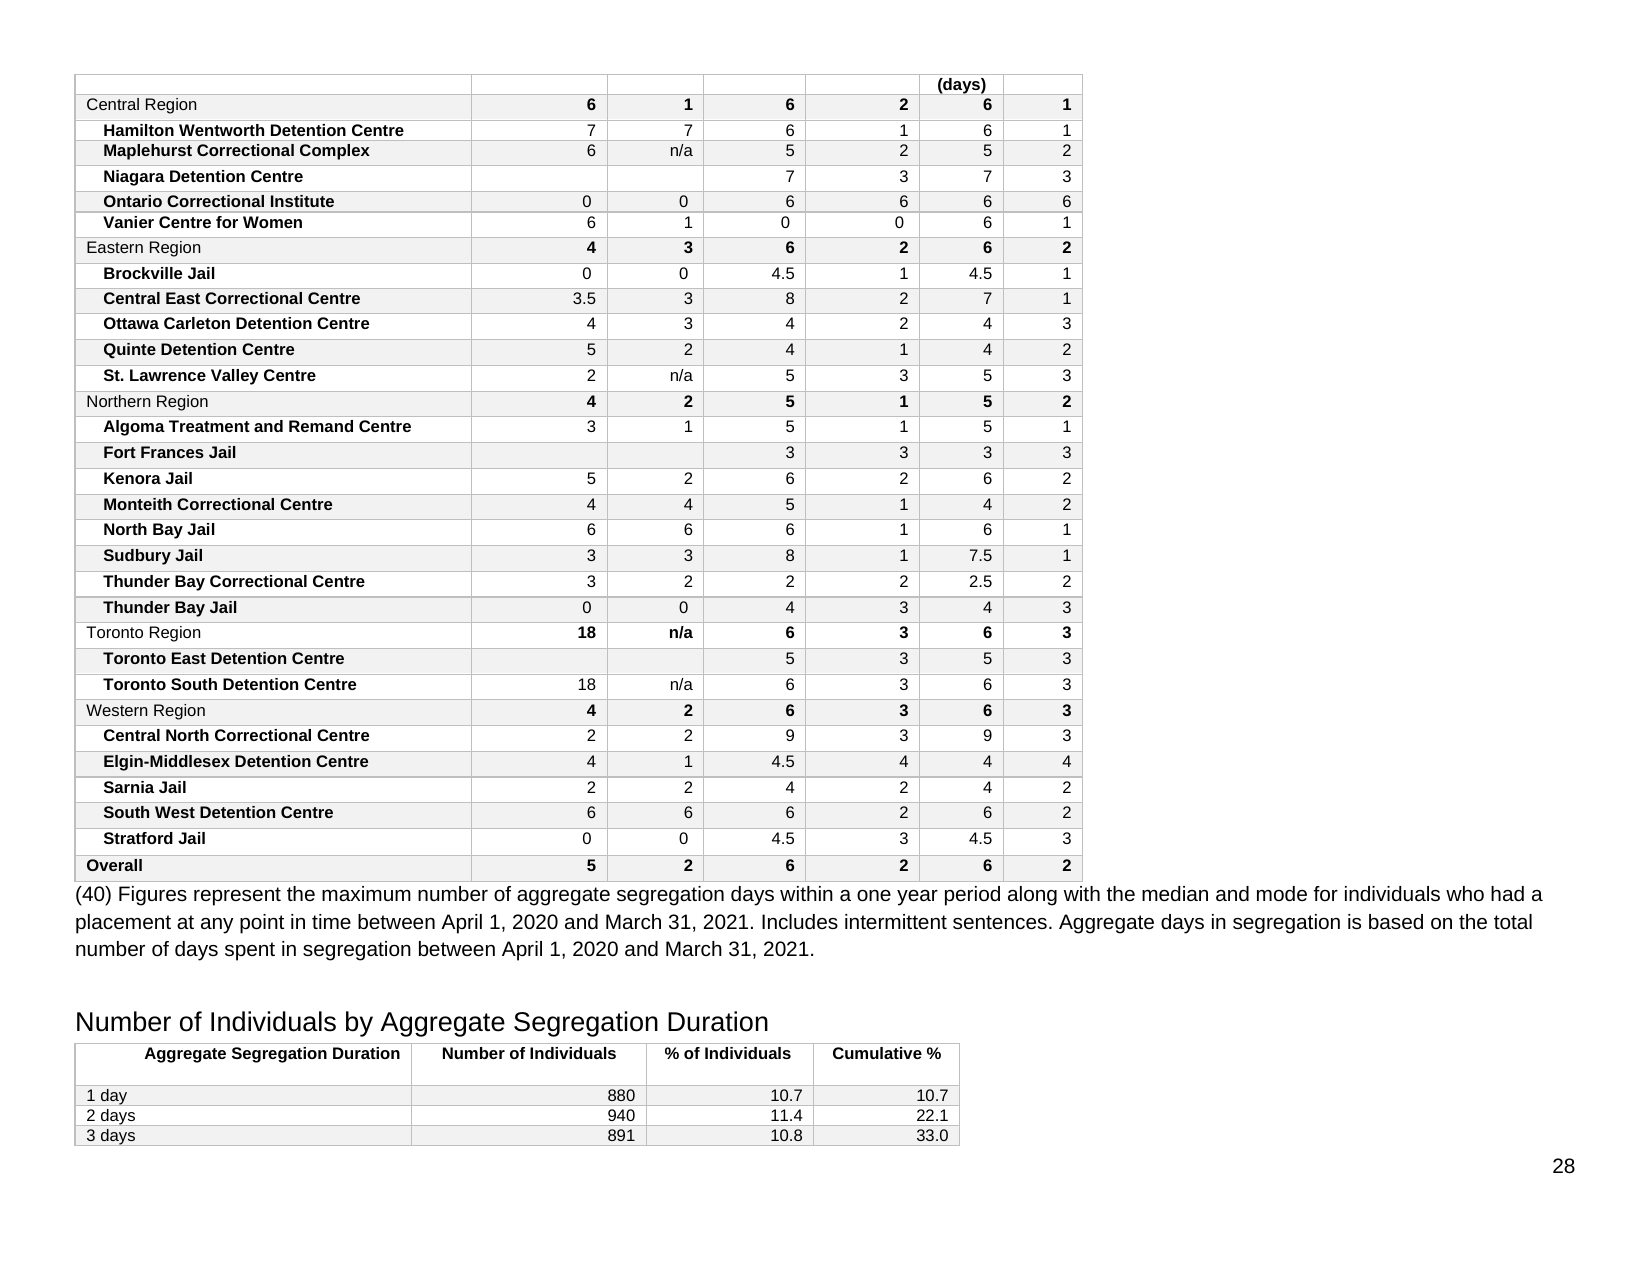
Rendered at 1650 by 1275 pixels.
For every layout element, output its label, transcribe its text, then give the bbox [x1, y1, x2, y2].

table_cell 0 [608, 598, 703, 622]
table_cell 1 [1004, 417, 1082, 442]
table_cell 4.5 [920, 829, 1003, 854]
table_cell Thunder Bay Jail [76, 598, 471, 622]
table_cell 6 [1004, 192, 1082, 211]
table_cell 2 [1004, 340, 1082, 365]
table_cell 4 [472, 752, 607, 776]
table_cell 6 [920, 520, 1003, 545]
table_cell 2 [1004, 778, 1082, 802]
table_cell Western Region [76, 700, 471, 725]
table_header [704, 75, 805, 94]
table_cell 1 [1004, 213, 1082, 237]
table_cell 1 [1004, 121, 1082, 140]
table_cell [608, 166, 703, 191]
table_cell 5 [704, 141, 805, 165]
table_cell 1 [1004, 546, 1082, 571]
table_cell 3 [1004, 166, 1082, 191]
table_cell 6 [704, 856, 805, 881]
table_cell 4 [472, 238, 607, 263]
table_cell 891 [412, 1126, 646, 1145]
table_cell 2 [608, 572, 703, 596]
table_cell 5 [920, 141, 1003, 165]
table_cell 22.1 [814, 1106, 959, 1125]
table_cell 4 [472, 495, 607, 519]
table_cell 1 day [76, 1086, 411, 1105]
table_cell 6 [704, 192, 805, 211]
table_cell 5 [920, 417, 1003, 442]
table_cell 8 [704, 546, 805, 571]
table_header [76, 75, 471, 94]
table_cell 1 [608, 417, 703, 442]
table_cell 2.5 [920, 572, 1003, 596]
table_cell 1 [608, 213, 703, 237]
table_cell 5 [920, 366, 1003, 391]
table_cell 1 [608, 752, 703, 776]
table_cell 2 [608, 340, 703, 365]
table_cell [608, 649, 703, 673]
table_cell 6 [920, 192, 1003, 211]
table_cell 2 [806, 289, 919, 313]
table_cell 0 [472, 264, 607, 288]
table_cell 1 [806, 495, 919, 519]
table_cell Sarnia Jail [76, 778, 471, 802]
table_cell 5 [472, 856, 607, 881]
table_cell 1 [1004, 520, 1082, 545]
table_cell 2 [1004, 469, 1082, 493]
table_cell 18 [472, 675, 607, 699]
table_cell Stratford Jail [76, 829, 471, 854]
table_cell 2 [806, 141, 919, 165]
table_cell 4 [1004, 752, 1082, 776]
table_cell 3 [608, 314, 703, 339]
table_cell 2 [1004, 495, 1082, 519]
table_cell 7 [704, 166, 805, 191]
table_cell 3 [1004, 675, 1082, 699]
table_cell 3 [1004, 700, 1082, 725]
table_cell Maplehurst Correctional Complex [76, 141, 471, 165]
table_cell 2 [608, 469, 703, 493]
table_cell 6 [920, 623, 1003, 648]
table_cell Eastern Region [76, 238, 471, 263]
table_cell 0 [472, 598, 607, 622]
table_cell 2 [608, 700, 703, 725]
table_cell 6 [920, 213, 1003, 237]
table_cell 3 [806, 726, 919, 751]
table_cell 2 days [76, 1106, 411, 1125]
table_cell 0 [608, 829, 703, 854]
table_cell 1 [806, 121, 919, 140]
table_header [806, 75, 919, 94]
table_cell 6 [472, 213, 607, 237]
table_cell 0 [608, 264, 703, 288]
table_cell 10.7 [647, 1086, 813, 1105]
table_cell 0 [608, 192, 703, 211]
table_cell 5 [472, 469, 607, 493]
table_cell Fort Frances Jail [76, 443, 471, 468]
table_cell 3.5 [472, 289, 607, 313]
table_cell Central North Correctional Centre [76, 726, 471, 751]
table_header [608, 75, 703, 94]
table_cell 4 [472, 314, 607, 339]
table_cell 2 [1004, 856, 1082, 881]
table_cell 3 [806, 829, 919, 854]
table_cell Niagara Detention Centre [76, 166, 471, 191]
table_cell 6 [920, 675, 1003, 699]
table_cell 3 [472, 417, 607, 442]
table_cell 3 [1004, 726, 1082, 751]
table_cell 7.5 [920, 546, 1003, 571]
table_cell 3 [608, 546, 703, 571]
table_cell Elgin-Middlesex Detention Centre [76, 752, 471, 776]
table_cell 4 [704, 340, 805, 365]
table_cell Central Region [76, 95, 471, 119]
table_cell 4.5 [920, 264, 1003, 288]
table_cell 7 [920, 166, 1003, 191]
table_cell 6 [920, 238, 1003, 263]
table_cell 6 [920, 803, 1003, 828]
table_cell St. Lawrence Valley Centre [76, 366, 471, 391]
table_cell 2 [806, 469, 919, 493]
table_cell 2 [806, 238, 919, 263]
table_cell 0 [806, 213, 919, 237]
subtitle Number of Individuals by Aggregate Segregation Duration [75, 1006, 1575, 1038]
table_cell 1 [608, 95, 703, 119]
table_cell 3 [806, 700, 919, 725]
table_cell 4 [920, 495, 1003, 519]
table_cell 10.8 [647, 1126, 813, 1145]
table_cell 5 [472, 340, 607, 365]
table_cell 2 [806, 314, 919, 339]
table_cell n/a [608, 141, 703, 165]
table_cell 7 [920, 289, 1003, 313]
table_cell 4 [704, 778, 805, 802]
table_cell 18 [472, 623, 607, 648]
table_cell 7 [472, 121, 607, 140]
table_cell 2 [608, 392, 703, 416]
table_cell 4 [920, 598, 1003, 622]
table_cell 3 days [76, 1126, 411, 1145]
table_cell 5 [920, 392, 1003, 416]
table_cell Quinte Detention Centre [76, 340, 471, 365]
table_cell 1 [1004, 264, 1082, 288]
table_cell 2 [1004, 238, 1082, 263]
table_cell 2 [1004, 572, 1082, 596]
table_cell 1 [806, 546, 919, 571]
table_cell Monteith Correctional Centre [76, 495, 471, 519]
table_cell 5 [704, 495, 805, 519]
table_header % of Individuals [647, 1044, 813, 1084]
table_cell 6 [920, 121, 1003, 140]
table_cell n/a [608, 366, 703, 391]
table_cell 6 [704, 520, 805, 545]
table_cell 3 [806, 443, 919, 468]
table_cell Hamilton Wentworth Detention Centre [76, 121, 471, 140]
table_cell 5 [704, 417, 805, 442]
table_cell 4.5 [704, 829, 805, 854]
table_cell 6 [704, 675, 805, 699]
table_cell 8 [704, 289, 805, 313]
table_cell 0 [704, 213, 805, 237]
table_cell Thunder Bay Correctional Centre [76, 572, 471, 596]
table_cell 0 [472, 192, 607, 211]
table_cell 2 [608, 726, 703, 751]
table_cell 6 [920, 95, 1003, 119]
table_cell 3 [704, 443, 805, 468]
table_cell 5 [704, 649, 805, 673]
table_cell 2 [806, 572, 919, 596]
table_cell 4 [704, 314, 805, 339]
table_cell n/a [608, 623, 703, 648]
table_cell 3 [1004, 598, 1082, 622]
table_cell 2 [806, 803, 919, 828]
table_cell 1 [806, 264, 919, 288]
table_cell South West Detention Centre [76, 803, 471, 828]
table_cell 6 [472, 141, 607, 165]
table_cell 4 [608, 495, 703, 519]
table_cell 6 [608, 803, 703, 828]
table_cell 3 [806, 366, 919, 391]
table_cell 3 [1004, 829, 1082, 854]
table_cell Central East Correctional Centre [76, 289, 471, 313]
table_cell 11.4 [647, 1106, 813, 1125]
table_cell 3 [806, 166, 919, 191]
table_cell 0 [472, 829, 607, 854]
table_cell 3 [920, 443, 1003, 468]
table_cell 6 [472, 803, 607, 828]
table_cell 5 [704, 392, 805, 416]
table_cell 3 [1004, 443, 1082, 468]
table_cell 3 [806, 623, 919, 648]
table_cell Toronto South Detention Centre [76, 675, 471, 699]
table_cell 6 [608, 520, 703, 545]
table_cell 4.5 [704, 264, 805, 288]
table_cell 6 [704, 95, 805, 119]
table_cell Kenora Jail [76, 469, 471, 493]
text (40) Figures represent the maximum number of aggregate segregation days within a one year period along with the median and mode for individuals who had a placement at any point in time between April 1, 2020 and March 31, 2021. Includes intermittent sentences. Aggregate days in segregation is based on the total number of days spent in segregation between April 1, 2020 and March 31, 2021. [75, 882, 1575, 961]
table_cell 6 [704, 803, 805, 828]
table_header (days) [920, 75, 1003, 94]
table_cell 1 [1004, 289, 1082, 313]
table_cell 3 [472, 572, 607, 596]
table_cell 2 [472, 778, 607, 802]
table_cell 4 [920, 314, 1003, 339]
table_cell 1 [1004, 95, 1082, 119]
table_header Aggregate Segregation Duration [76, 1044, 411, 1084]
table_header [1004, 75, 1082, 94]
table_cell 2 [806, 778, 919, 802]
table_cell 6 [920, 469, 1003, 493]
table_cell 3 [806, 649, 919, 673]
table_cell 6 [472, 95, 607, 119]
table_cell 3 [806, 675, 919, 699]
table_cell 3 [1004, 649, 1082, 673]
table_cell 2 [472, 366, 607, 391]
table_cell 2 [608, 778, 703, 802]
table_cell 4.5 [704, 752, 805, 776]
table_cell 3 [472, 546, 607, 571]
table_cell 6 [920, 856, 1003, 881]
table_cell 2 [1004, 803, 1082, 828]
table_cell 3 [1004, 366, 1082, 391]
table_cell 2 [472, 726, 607, 751]
table_cell 6 [704, 238, 805, 263]
table_cell Sudbury Jail [76, 546, 471, 571]
table_cell 9 [920, 726, 1003, 751]
table_cell 10.7 [814, 1086, 959, 1105]
table_cell 2 [806, 856, 919, 881]
table_cell 6 [704, 121, 805, 140]
table_cell 4 [472, 392, 607, 416]
table_cell 6 [704, 469, 805, 493]
table_cell 1 [806, 392, 919, 416]
table_cell 3 [1004, 623, 1082, 648]
table_cell 1 [806, 417, 919, 442]
table_cell Algoma Treatment and Remand Centre [76, 417, 471, 442]
table_cell 6 [920, 700, 1003, 725]
table_header [472, 75, 607, 94]
table_cell 1 [806, 520, 919, 545]
table_cell 6 [704, 623, 805, 648]
table_cell 880 [412, 1086, 646, 1105]
table_cell n/a [608, 675, 703, 699]
table_cell 6 [806, 192, 919, 211]
table_cell 4 [920, 778, 1003, 802]
table_cell 7 [608, 121, 703, 140]
table_cell [608, 443, 703, 468]
table_cell 2 [1004, 141, 1082, 165]
table_cell Toronto Region [76, 623, 471, 648]
table_cell Overall [76, 856, 471, 881]
table_cell Ontario Correctional Institute [76, 192, 471, 211]
table_cell [472, 166, 607, 191]
table_cell 4 [920, 752, 1003, 776]
table_cell Brockville Jail [76, 264, 471, 288]
table_cell [472, 649, 607, 673]
table_cell 940 [412, 1106, 646, 1125]
table_cell 33.0 [814, 1126, 959, 1145]
table_cell 2 [806, 95, 919, 119]
table_cell 3 [1004, 314, 1082, 339]
table_cell Northern Region [76, 392, 471, 416]
table_cell Ottawa Carleton Detention Centre [76, 314, 471, 339]
table_cell 4 [920, 340, 1003, 365]
table_cell 4 [704, 598, 805, 622]
table_cell 2 [1004, 392, 1082, 416]
table_cell 4 [806, 752, 919, 776]
table_cell 5 [704, 366, 805, 391]
table_cell 5 [920, 649, 1003, 673]
table_cell [472, 443, 607, 468]
table_cell Vanier Centre for Women [76, 213, 471, 237]
table_cell 9 [704, 726, 805, 751]
table_cell 3 [608, 238, 703, 263]
table_cell 3 [608, 289, 703, 313]
table_cell North Bay Jail [76, 520, 471, 545]
table_cell 2 [704, 572, 805, 596]
table_cell 6 [472, 520, 607, 545]
table_header Number of Individuals [412, 1044, 646, 1084]
table_cell 1 [806, 340, 919, 365]
table_cell Toronto East Detention Centre [76, 649, 471, 673]
table_cell 6 [704, 700, 805, 725]
table_header Cumulative % [814, 1044, 959, 1084]
table_cell 3 [806, 598, 919, 622]
table_cell 2 [608, 856, 703, 881]
table_cell 4 [472, 700, 607, 725]
